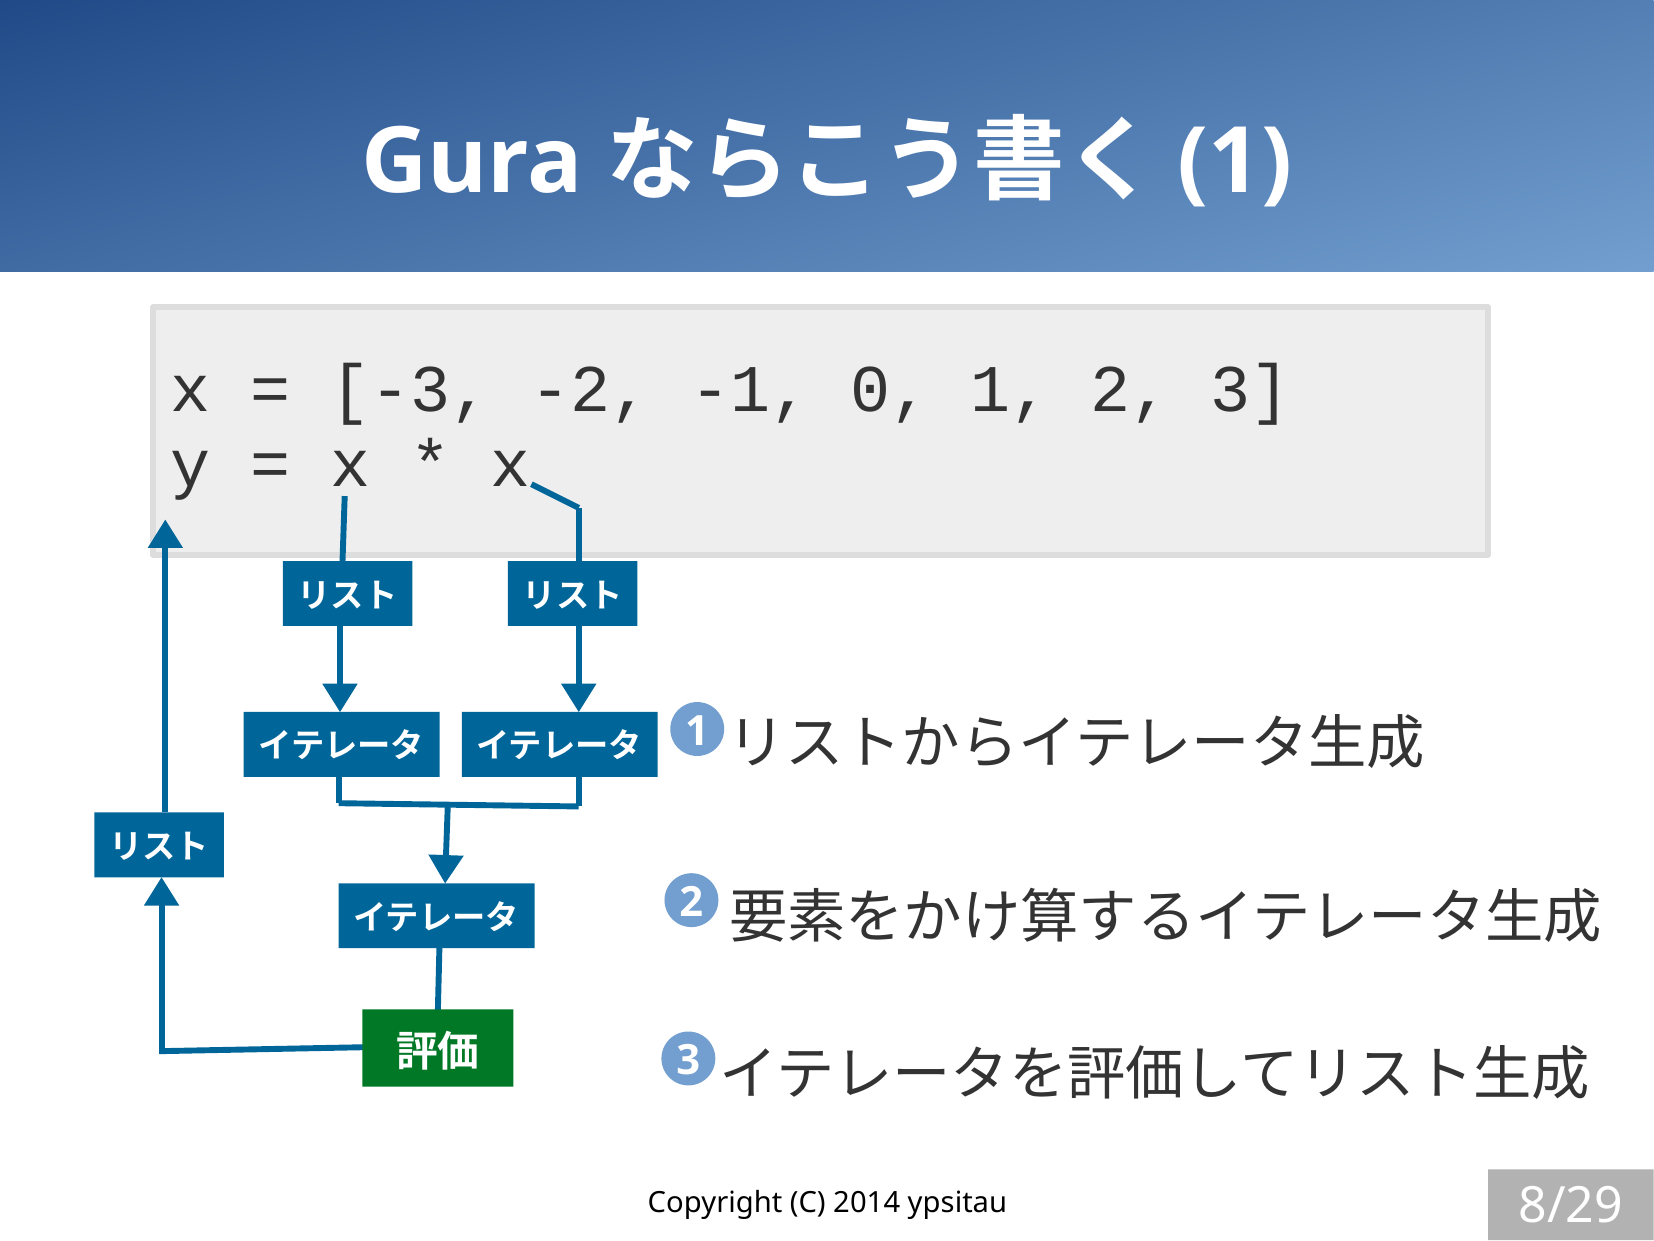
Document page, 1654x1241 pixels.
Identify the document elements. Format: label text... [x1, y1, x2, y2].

text_box リスト [507, 561, 638, 626]
text_box 2 [664, 873, 719, 928]
text_box リスト [94, 812, 224, 878]
text_box 1 [670, 702, 725, 756]
text_box 要素をかけ算するイテレータ生成 [714, 862, 1619, 965]
text_box イテレータ [338, 883, 535, 949]
title Gura ならこう書く (1) [82, 49, 1571, 257]
text_box x = [-3, -2, -1, 0, 1, 2, 3] y = x * x [153, 307, 1488, 556]
text_box リスト [282, 561, 413, 626]
text_box イテレータ [461, 711, 658, 777]
text_box 評価 [362, 1009, 514, 1087]
text_box イテレータ [243, 711, 440, 777]
text_box 3 [661, 1031, 716, 1086]
text_box イテレータを評価してリスト生成 [704, 1019, 1608, 1123]
text_box リストからイテレータ生成 [712, 688, 1441, 792]
